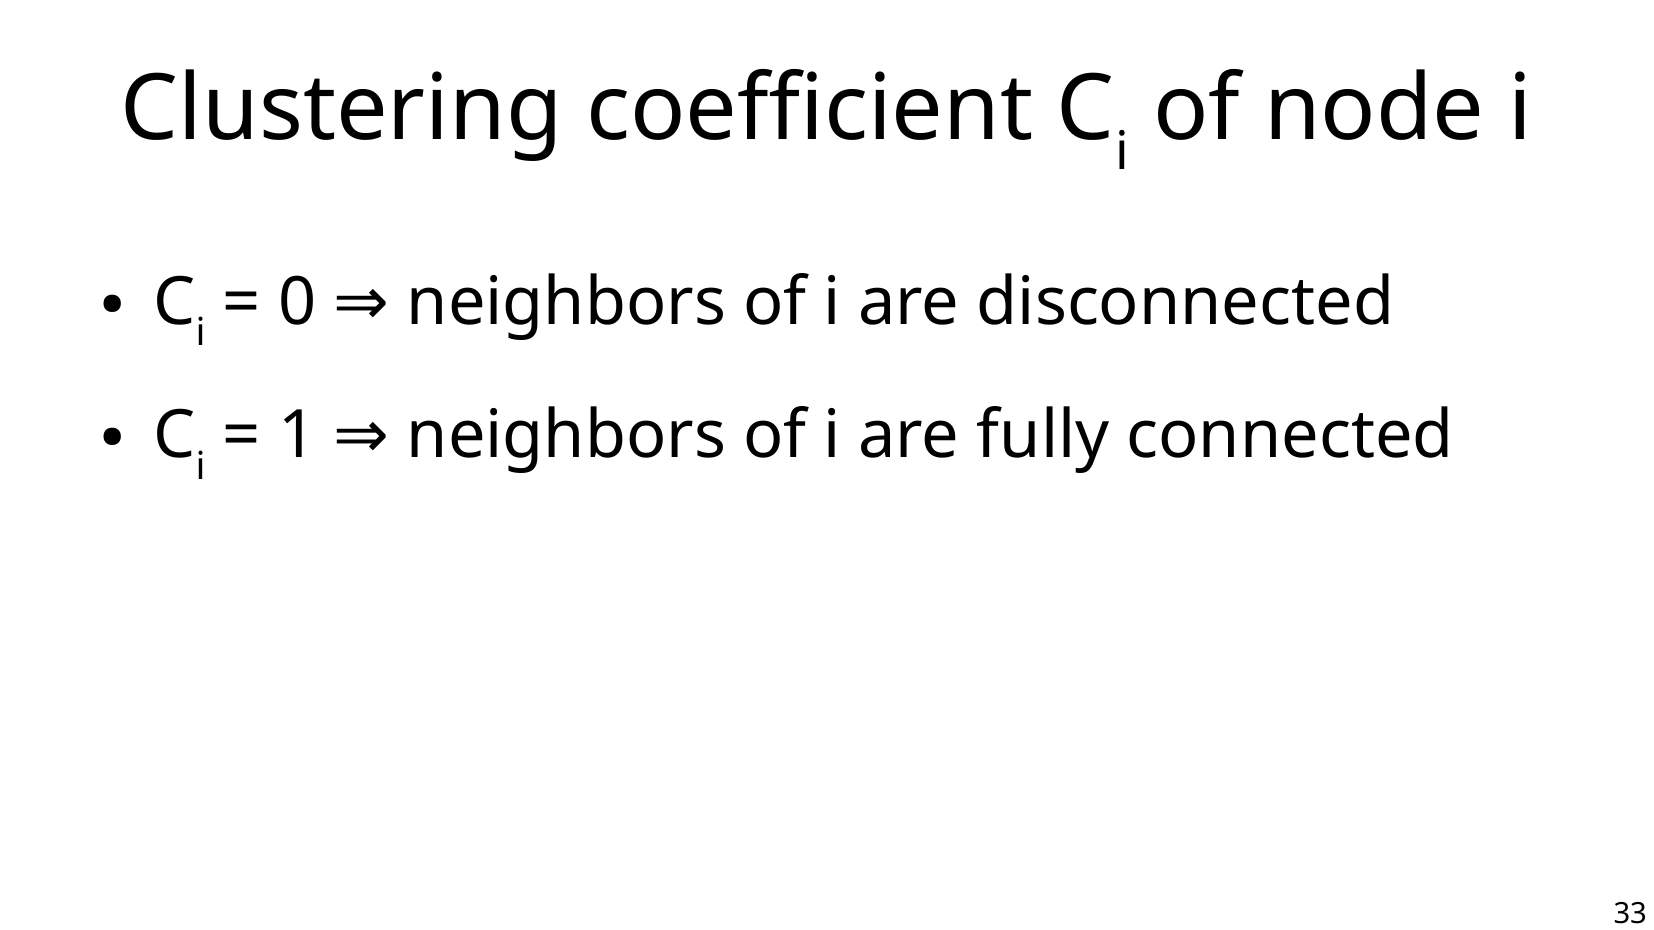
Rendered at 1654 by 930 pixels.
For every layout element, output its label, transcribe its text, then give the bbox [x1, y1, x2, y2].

title Clustering coefficient Ci of node i [82, 1, 1571, 225]
list Ci = 0 ⇒ neighbors of i are disconnected Ci = 1 ⇒ neighbors of i are fully connected [82, 252, 1571, 793]
